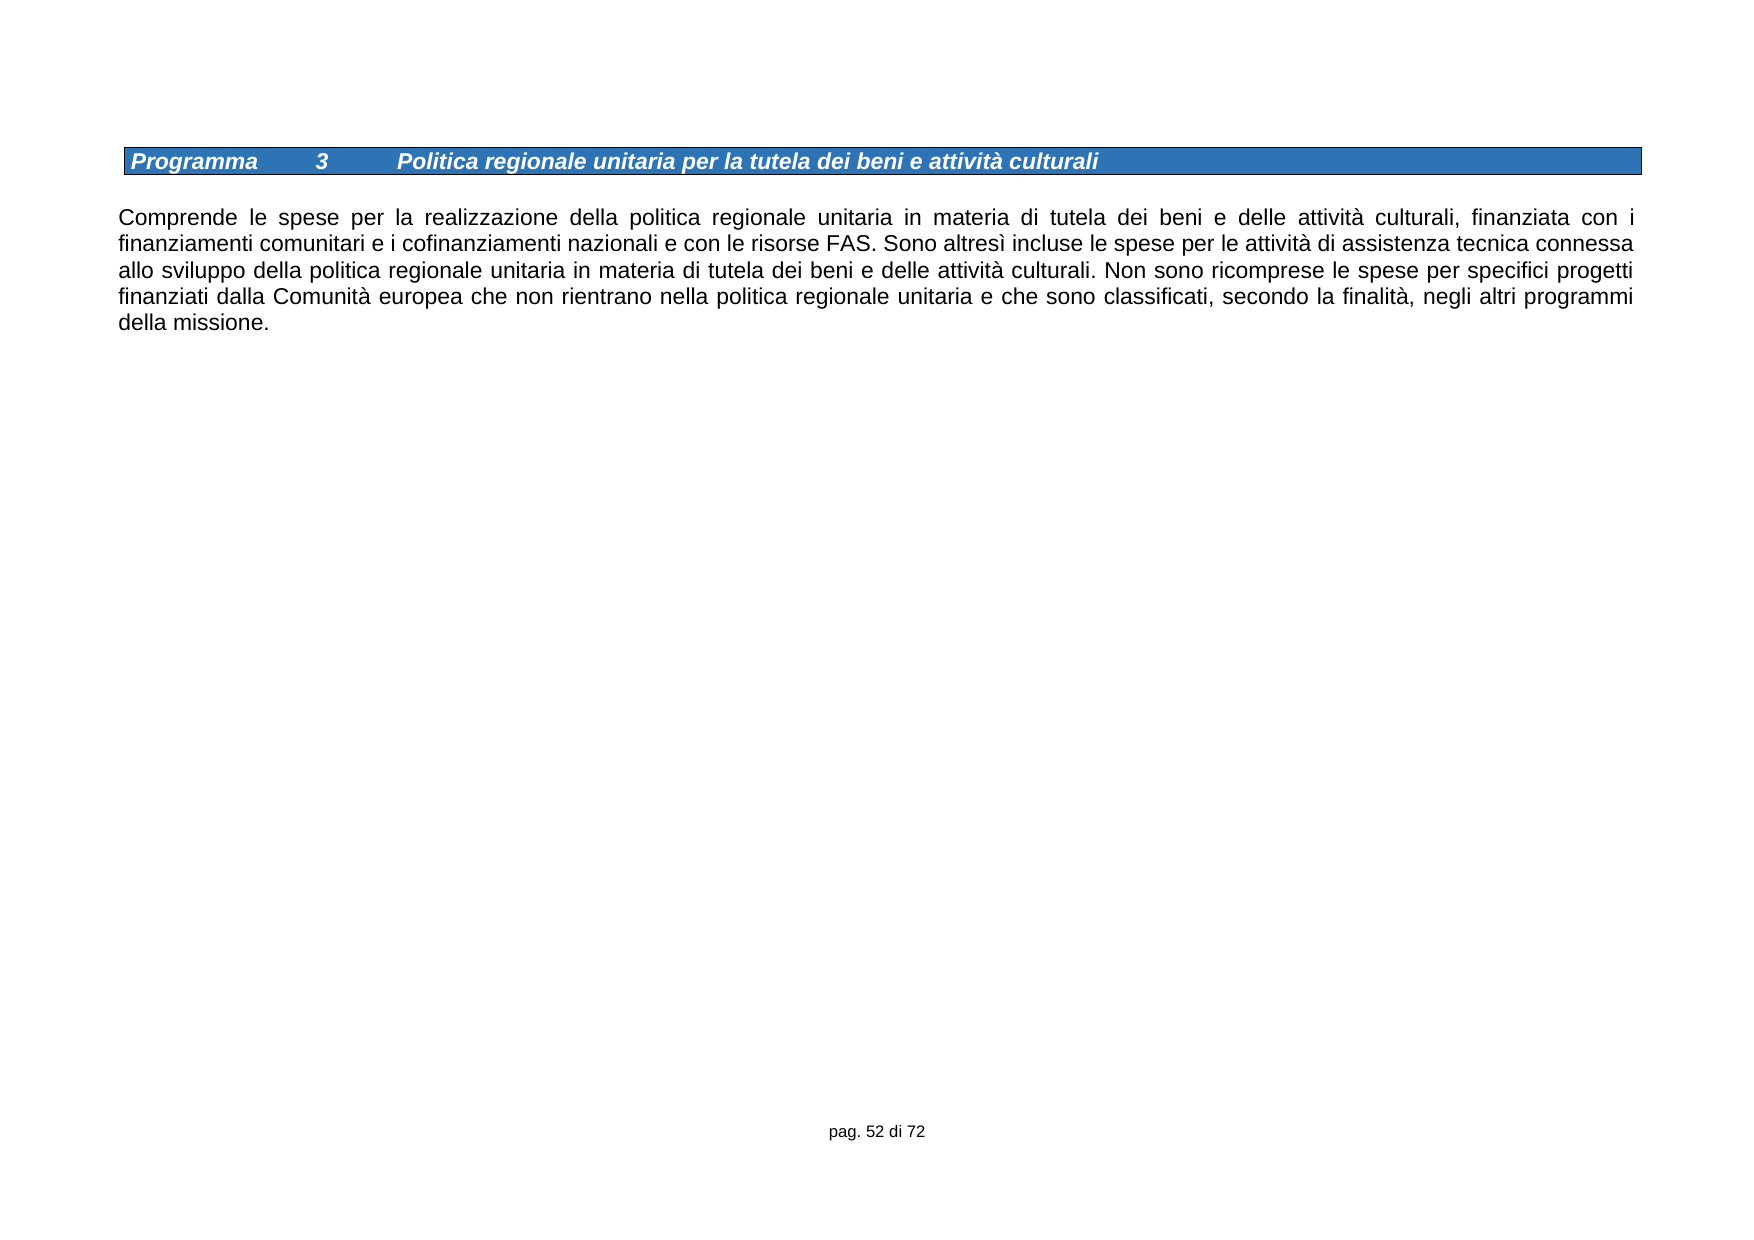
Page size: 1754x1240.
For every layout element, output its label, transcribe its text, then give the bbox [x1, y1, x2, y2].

table_header Programma [125, 148, 309, 174]
text Comprende le spese per la realizzazione della politica regionale unitaria in materia di tutela dei beni e delle attività culturali, finanziata con i finanziamenti comunitari e i cofinanziamenti nazionali e con le risorse FAS. Sono altresì incluse le spese per le attività di assistenza tecnica connessa allo sviluppo della politica regionale unitaria in materia di tutela dei beni e delle attività culturali. Non sono ricomprese le spese per specifici progetti finanziati dalla Comunità europea che non rientrano nella politica regionale unitaria e che sono classificati, secondo la finalità, negli altri programmi della missione. [118, 204, 1636, 336]
table_header 3 [309, 148, 391, 174]
table_header Politica regionale unitaria per la tutela dei beni e attività culturali [391, 148, 1641, 174]
